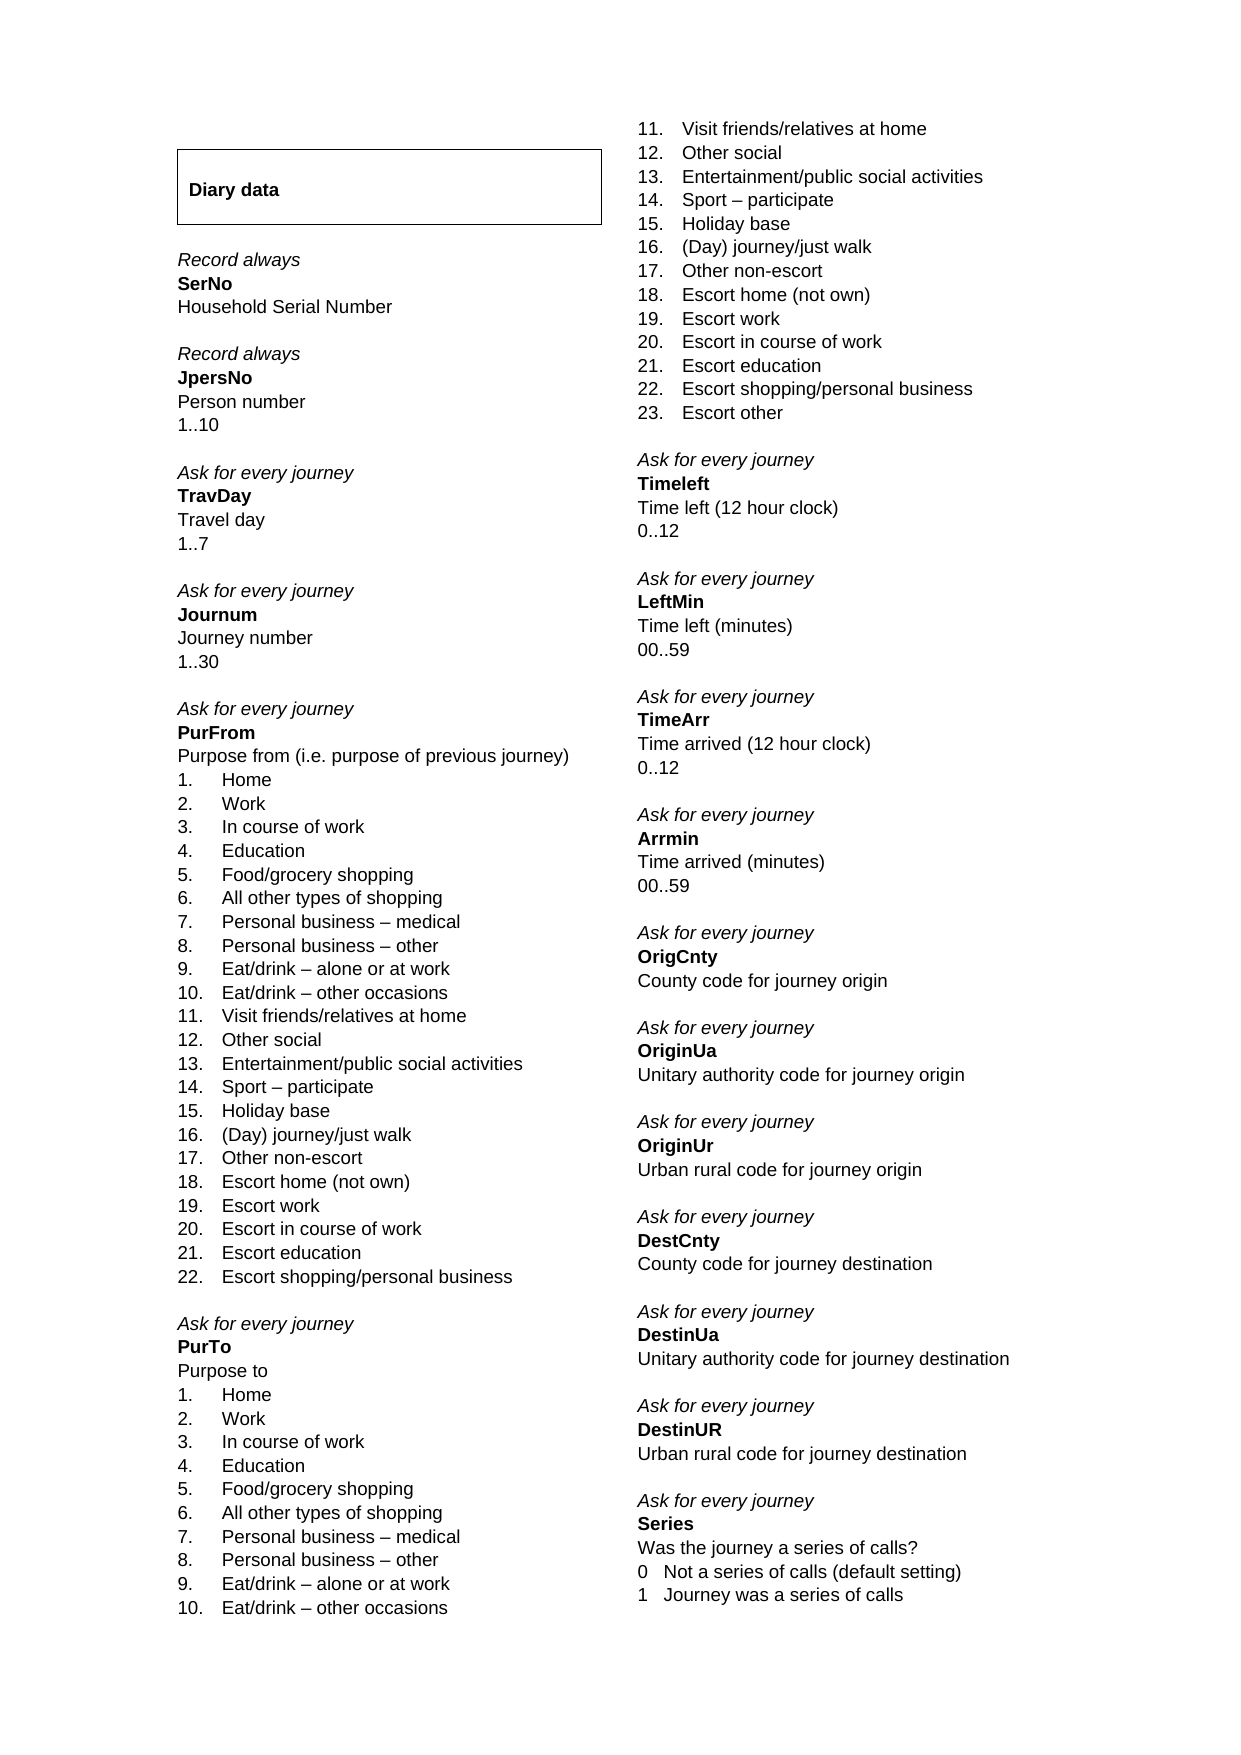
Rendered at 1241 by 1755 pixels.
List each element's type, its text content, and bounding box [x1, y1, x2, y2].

text 00..59 [637, 875, 1063, 896]
list Sport – participate [637, 189, 1063, 211]
list Escort home (not own) [177, 1171, 603, 1192]
text Ask for every journey [637, 1395, 1063, 1417]
text Time left (12 hour clock) [637, 496, 1063, 518]
list Personal business – other [177, 1549, 603, 1571]
text Timeleft [637, 473, 1063, 494]
list All other types of shopping [177, 1502, 603, 1523]
text Urban rural code for journey destination [637, 1442, 1063, 1464]
text Ask for every journey [637, 686, 1063, 707]
text Arrmin [637, 827, 1063, 849]
list Escort work [177, 1194, 603, 1216]
list Personal business – other [177, 934, 603, 956]
text DestinUR [637, 1419, 1063, 1440]
text Ask for every journey [637, 1017, 1063, 1038]
list Visit friends/relatives at home [177, 1005, 603, 1027]
text 1..30 [177, 651, 603, 672]
text 1..10 [177, 414, 603, 436]
text Time arrived (12 hour clock) [637, 733, 1063, 754]
list Escort shopping/personal business [177, 1265, 603, 1287]
text Journum [177, 603, 603, 625]
text County code for journey destination [637, 1253, 1063, 1275]
text Unitary authority code for journey origin [637, 1064, 1063, 1086]
text Record always [177, 343, 603, 365]
text OriginUa [637, 1040, 1063, 1062]
text 00..59 [637, 638, 1063, 660]
list Other social [637, 142, 1063, 163]
text Time left (minutes) [637, 615, 1063, 636]
text Record always [177, 249, 603, 270]
text JpersNo [177, 367, 603, 388]
text Ask for every journey [637, 922, 1063, 944]
list All other types of shopping [177, 887, 603, 909]
list Escort other [637, 402, 1063, 423]
text Ask for every journey [177, 461, 603, 483]
list Food/grocery shopping [177, 1478, 603, 1500]
text 0 Not a series of calls (default setting) [637, 1561, 1063, 1582]
text PurTo [177, 1336, 603, 1358]
list Holiday base [177, 1100, 603, 1121]
table_header Diary data [178, 150, 601, 224]
list Escort in course of work [177, 1218, 603, 1240]
text Ask for every journey [637, 1300, 1063, 1322]
text SerNo [177, 272, 603, 294]
text Ask for every journey [177, 1313, 603, 1334]
list Other social [177, 1029, 603, 1051]
list Holiday base [637, 213, 1063, 234]
text TravDay [177, 485, 603, 507]
list In course of work [177, 1431, 603, 1452]
text Series [637, 1513, 1063, 1535]
list Home [177, 1384, 603, 1405]
list Work [177, 792, 603, 814]
text Ask for every journey [637, 1206, 1063, 1227]
text Time arrived (minutes) [637, 851, 1063, 873]
list Work [177, 1407, 603, 1429]
text Ask for every journey [637, 567, 1063, 589]
text Was the journey a series of calls? [637, 1537, 1063, 1558]
text LeftMin [637, 591, 1063, 613]
text Ask for every journey [637, 1489, 1063, 1511]
text Ask for every journey [637, 449, 1063, 471]
list Eat/drink – alone or at work [177, 958, 603, 979]
text Urban rural code for journey origin [637, 1158, 1063, 1180]
list Personal business – medical [177, 1526, 603, 1547]
text Ask for every journey [177, 580, 603, 601]
list Escort home (not own) [637, 284, 1063, 305]
text OrigCnty [637, 946, 1063, 967]
text Ask for every journey [637, 804, 1063, 825]
text 1..7 [177, 532, 603, 554]
text Purpose from (i.e. purpose of previous journey) [177, 745, 603, 767]
list Eat/drink – other occasions [177, 982, 603, 1003]
text Unitary authority code for journey destination [637, 1348, 1063, 1369]
list (Day) journey/just walk [637, 236, 1063, 258]
list Escort work [637, 307, 1063, 329]
list In course of work [177, 816, 603, 838]
list Food/grocery shopping [177, 863, 603, 885]
list Sport – participate [177, 1076, 603, 1098]
text DestCnty [637, 1229, 1063, 1251]
list Personal business – medical [177, 911, 603, 932]
list Escort in course of work [637, 331, 1063, 352]
text Ask for every journey [637, 1111, 1063, 1133]
text Person number [177, 391, 603, 412]
text 0..12 [637, 757, 1063, 778]
text Purpose to [177, 1360, 603, 1382]
text Ask for every journey [177, 698, 603, 719]
list Education [177, 1454, 603, 1476]
list Eat/drink – alone or at work [177, 1573, 603, 1594]
text TimeArr [637, 709, 1063, 731]
list Entertainment/public social activities [637, 165, 1063, 187]
list Entertainment/public social activities [177, 1053, 603, 1074]
list Escort education [177, 1242, 603, 1263]
list Eat/drink – other occasions [177, 1596, 603, 1618]
text DestinUa [637, 1324, 1063, 1346]
text 0..12 [637, 520, 1063, 542]
text PurFrom [177, 722, 603, 743]
list Visit friends/relatives at home [637, 118, 1063, 140]
list Escort shopping/personal business [637, 378, 1063, 400]
text Household Serial Number [177, 296, 603, 317]
list Other non-escort [637, 260, 1063, 282]
list (Day) journey/just walk [177, 1123, 603, 1145]
text Journey number [177, 627, 603, 648]
list Other non-escort [177, 1147, 603, 1169]
list Escort education [637, 354, 1063, 376]
text OriginUr [637, 1135, 1063, 1156]
text Travel day [177, 509, 603, 530]
list Home [177, 769, 603, 790]
text County code for journey origin [637, 969, 1063, 991]
text 1 Journey was a series of calls [637, 1584, 1063, 1606]
list Education [177, 840, 603, 861]
